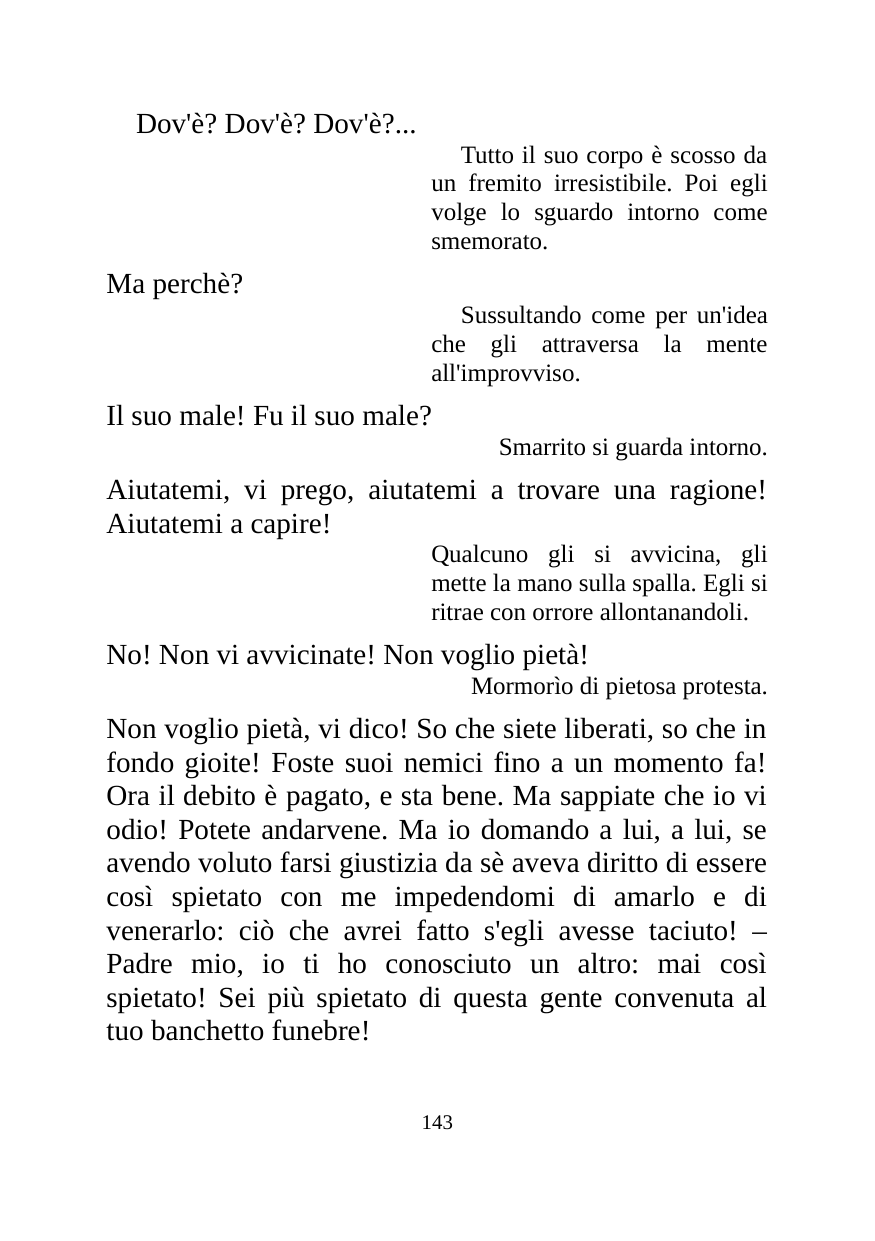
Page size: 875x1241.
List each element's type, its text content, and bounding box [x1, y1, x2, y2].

text Sussultando come per un'idea che gli attraversa la mente all'improvviso. [431, 300, 768, 386]
text Non voglio pietà, vi dico! So che siete liberati, so che in fondo gioite! Foste suoi nemici fino a un momento fa! Ora il debito è pagato, e sta bene. Ma sappiate che io vi odio! Potete andarvene. Ma io domando a lui, a lui, se avendo voluto farsi giustizia da sè aveva diritto di essere così spietato con me impedendomi di amarlo e di venerarlo: ciò che avrei fatto s'egli avesse taciuto! – Padre mio, io ti ho conosciuto un altro: mai così spietato! Sei più spietato di questa gente convenuta al tuo banchetto funebre! [106, 711, 768, 1047]
text Mormorìo di pietosa protesta. [431, 671, 768, 699]
text Tutto il suo corpo è scosso da un fremito irresistibile. Poi egli volge lo sguardo intorno come smemorato. [431, 140, 768, 255]
text Aiutatemi, vi prego, aiutatemi a trovare una ragione! Aiutatemi a capire! [106, 472, 768, 539]
text Smarrito si guarda intorno. [431, 432, 768, 460]
text No! Non vi avvicinate! Non voglio pietà! [106, 637, 768, 671]
text Qualcuno gli si avvicina, gli mette la mano sulla spalla. Egli si ritrae con orrore allontanandoli. [431, 539, 768, 626]
text Dov'è? Dov'è? Dov'è?... [106, 106, 768, 140]
text Il suo male! Fu il suo male? [106, 398, 768, 432]
text Ma perchè? [106, 267, 768, 300]
